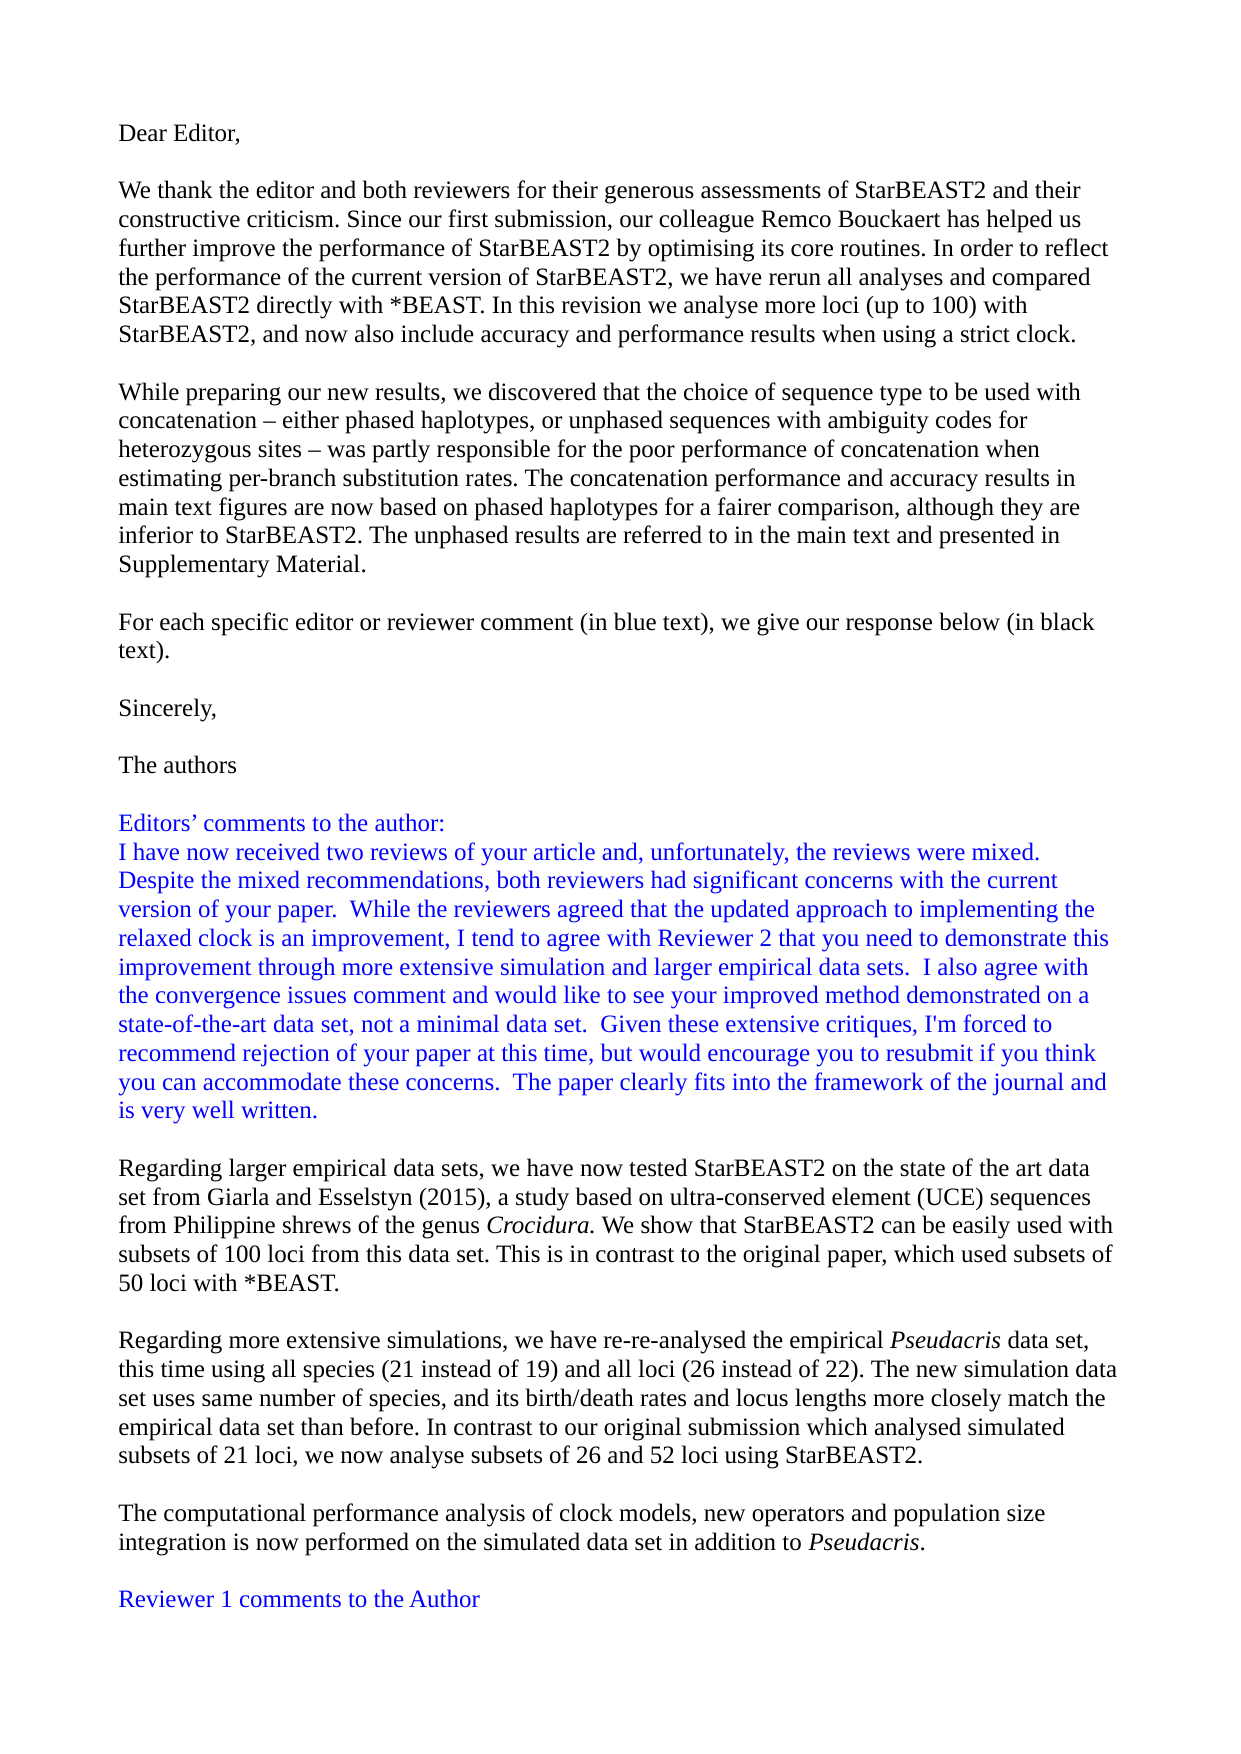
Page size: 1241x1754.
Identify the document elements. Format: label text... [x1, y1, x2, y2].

text Dear Editor, [118, 118, 1122, 147]
text I have now received two reviews of your article and, unfortunately, the reviews were mixed. Despite the mixed recommendations, both reviewers had significant concerns with the current version of your paper. While the reviewers agreed that the updated approach to implementing the relaxed clock is an improvement, I tend to agree with Reviewer 2 that you need to demonstrate this improvement through more extensive simulation and larger empirical data sets. I also agree with the convergence issues comment and would like to see your improved method demonstrated on a state-of-the-art data set, not a minimal data set. Given these extensive critiques, I'm forced to recommend rejection of your paper at this time, but would encourage you to resubmit if you think you can accommodate these concerns. The paper clearly fits into the framework of the journal and is very well written. [118, 837, 1122, 1124]
text Sincerely, [118, 693, 1122, 722]
text Editors’ comments to the author: [118, 808, 1122, 837]
text Regarding more extensive simulations, we have re-re-analysed the empirical Pseudacris data set, this time using all species (21 instead of 19) and all loci (26 instead of 22). The new simulation data set uses same number of species, and its birth/death rates and locus lengths more closely match the empirical data set than before. In contrast to our original submission which analysed simulated subsets of 21 loci, we now analyse subsets of 26 and 52 loci using StarBEAST2. [118, 1326, 1122, 1469]
text Regarding larger empirical data sets, we have now tested StarBEAST2 on the state of the art data set from Giarla and Esselstyn (2015), a study based on ultra-conserved element (UCE) sequences from Philippine shrews of the genus Crocidura. We show that StarBEAST2 can be easily used with subsets of 100 loci from this data set. This is in contrast to the original paper, which used subsets of 50 loci with *BEAST. [118, 1153, 1122, 1297]
text For each specific editor or reviewer comment (in blue text), we give our response below (in black text). [118, 607, 1122, 664]
text While preparing our new results, we discovered that the choice of sequence type to be used with concatenation – either phased haplotypes, or unphased sequences with ambiguity codes for heterozygous sites – was partly responsible for the poor performance of concatenation when estimating per-branch substitution rates. The concatenation performance and accuracy results in main text figures are now based on phased haplotypes for a fairer comparison, although they are inferior to StarBEAST2. The unphased results are referred to in the main text and presented in Supplementary Material. [118, 377, 1122, 578]
text We thank the editor and both reviewers for their generous assessments of StarBEAST2 and their constructive criticism. Since our first submission, our colleague Remco Bouckaert has helped us further improve the performance of StarBEAST2 by optimising its core routines. In order to reflect the performance of the current version of StarBEAST2, we have rerun all analyses and compared StarBEAST2 directly with *BEAST. In this revision we analyse more loci (up to 100) with StarBEAST2, and now also include accuracy and performance results when using a strict clock. [118, 176, 1122, 348]
text The computational performance analysis of clock models, new operators and population size integration is now performed on the simulated data set in addition to Pseudacris. [118, 1498, 1122, 1556]
text Reviewer 1 comments to the Author [118, 1584, 1122, 1613]
text The authors [118, 751, 1122, 779]
